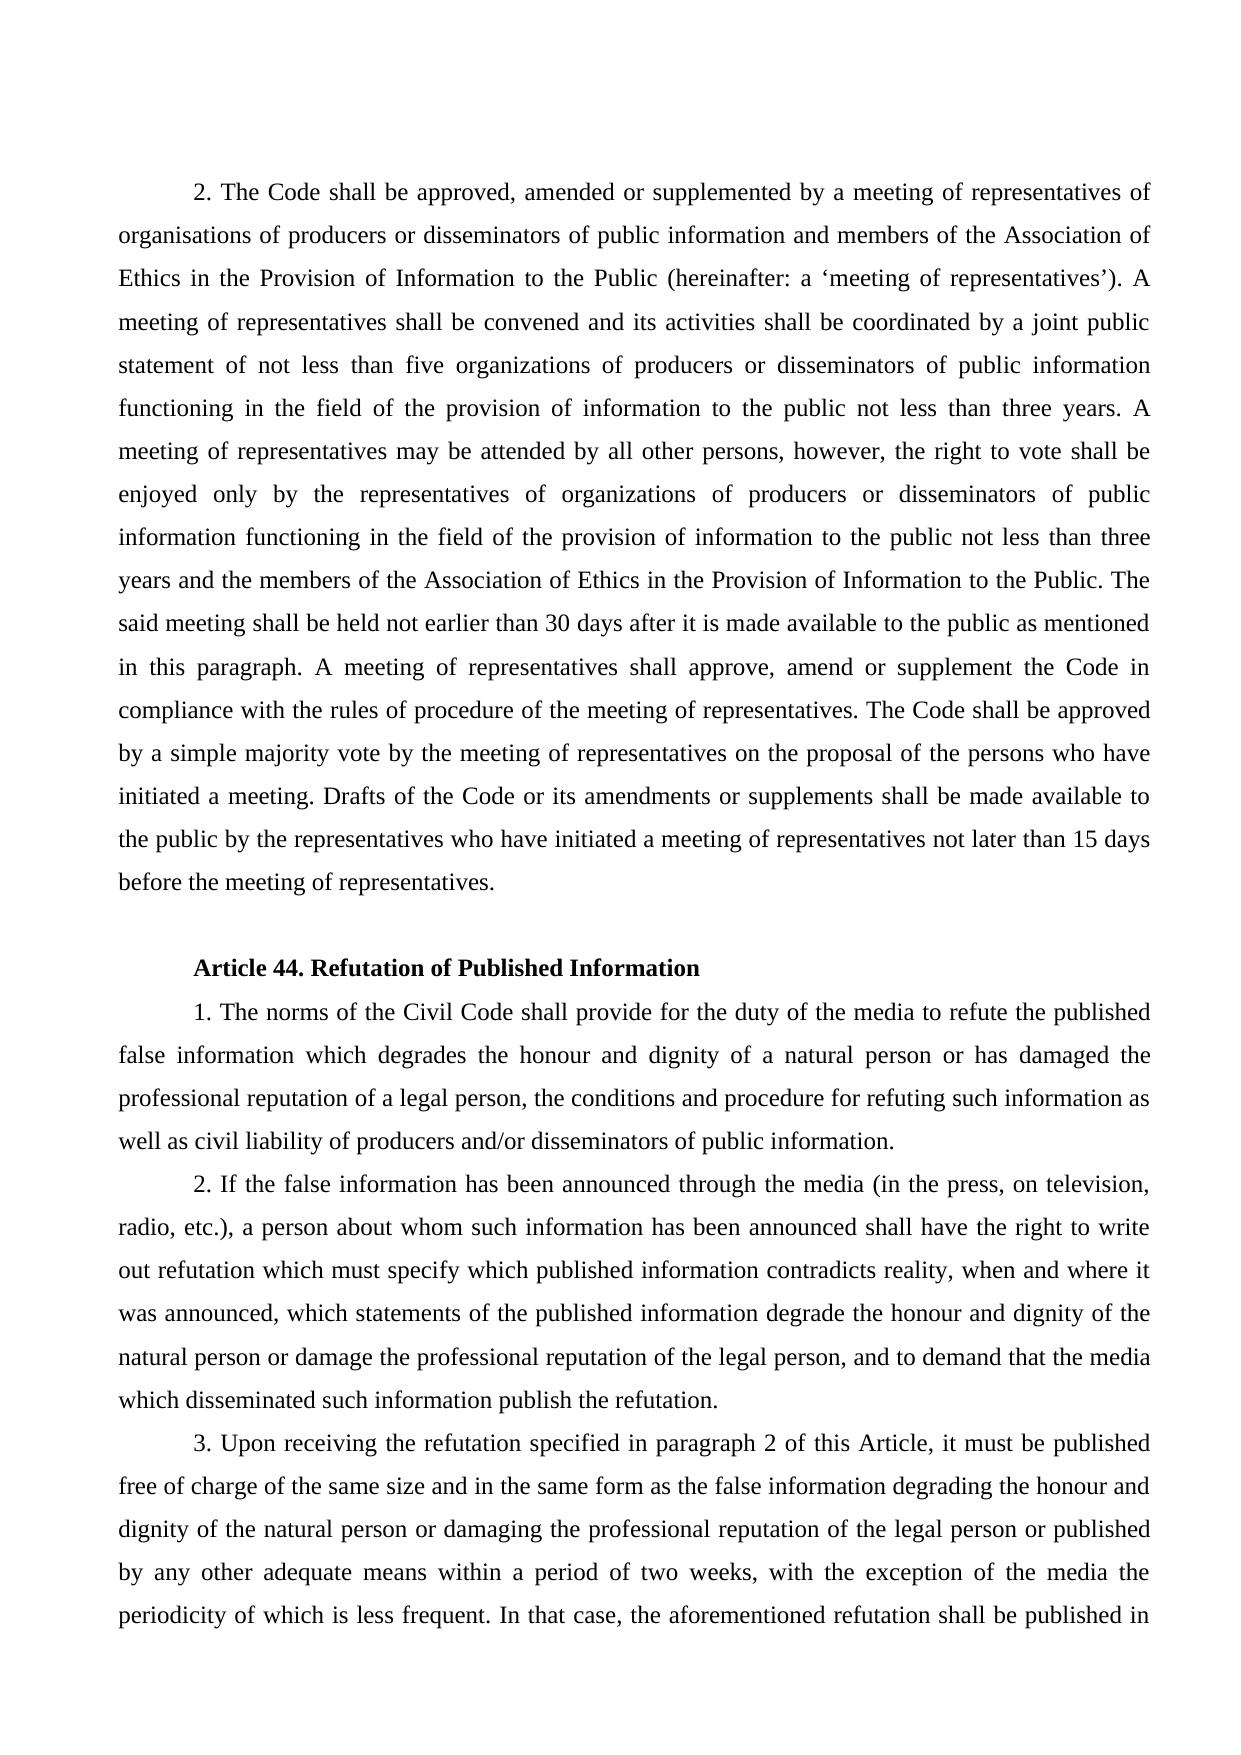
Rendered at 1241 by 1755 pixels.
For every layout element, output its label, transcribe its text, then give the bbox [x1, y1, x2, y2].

text Article 44. Refutation of Published Information [118, 953, 1152, 982]
text 2. If the false information has been announced through the media (in the press, on television, radio, etc.), a person about whom such information has been announced shall have the right to write out refutation which must specify which published information contradicts reality, when and where it was announced, which statements of the published information degrade the honour and dignity of the natural person or damage the professional reputation of the legal person, and to demand that the media which disseminated such information publish the refutation. [118, 1169, 1152, 1413]
text 2. The Code shall be approved, amended or supplemented by a meeting of representatives of organisations of producers or disseminators of public information and members of the Association of Ethics in the Provision of Information to the Public (hereinafter: a ‘meeting of representatives’). A meeting of representatives shall be convened and its activities shall be coordinated by a joint public statement of not less than five organizations of producers or disseminators of public information functioning in the field of the provision of information to the public not less than three years. A meeting of representatives may be attended by all other persons, however, the right to vote shall be enjoyed only by the representatives of organizations of producers or disseminators of public information functioning in the field of the provision of information to the public not less than three years and the members of the Association of Ethics in the Provision of Information to the Public. The said meeting shall be held not earlier than 30 days after it is made available to the public as mentioned in this paragraph. A meeting of representatives shall approve, amend or supplement the Code in compliance with the rules of procedure of the meeting of representatives. The Code shall be approved by a simple majority vote by the meeting of representatives on the proposal of the persons who have initiated a meeting. Drafts of the Code or its amendments or supplements shall be made available to the public by the representatives who have initiated a meeting of representatives not later than 15 days before the meeting of representatives. [118, 177, 1152, 896]
text 3. Upon receiving the refutation specified in paragraph 2 of this Article, it must be published free of charge of the same size and in the same form as the false information degrading the honour and dignity of the natural person or damaging the professional reputation of the legal person or published by any other adequate means within a period of two weeks, with the exception of the media the periodicity of which is less frequent. In that case, the aforementioned refutation shall be published in [118, 1428, 1152, 1629]
text 1. The norms of the Civil Code shall provide for the duty of the media to refute the published false information which degrades the honour and dignity of a natural person or has damaged the professional reputation of a legal person, the conditions and procedure for refuting such information as well as civil liability of producers and/or disseminators of public information. [118, 997, 1152, 1155]
